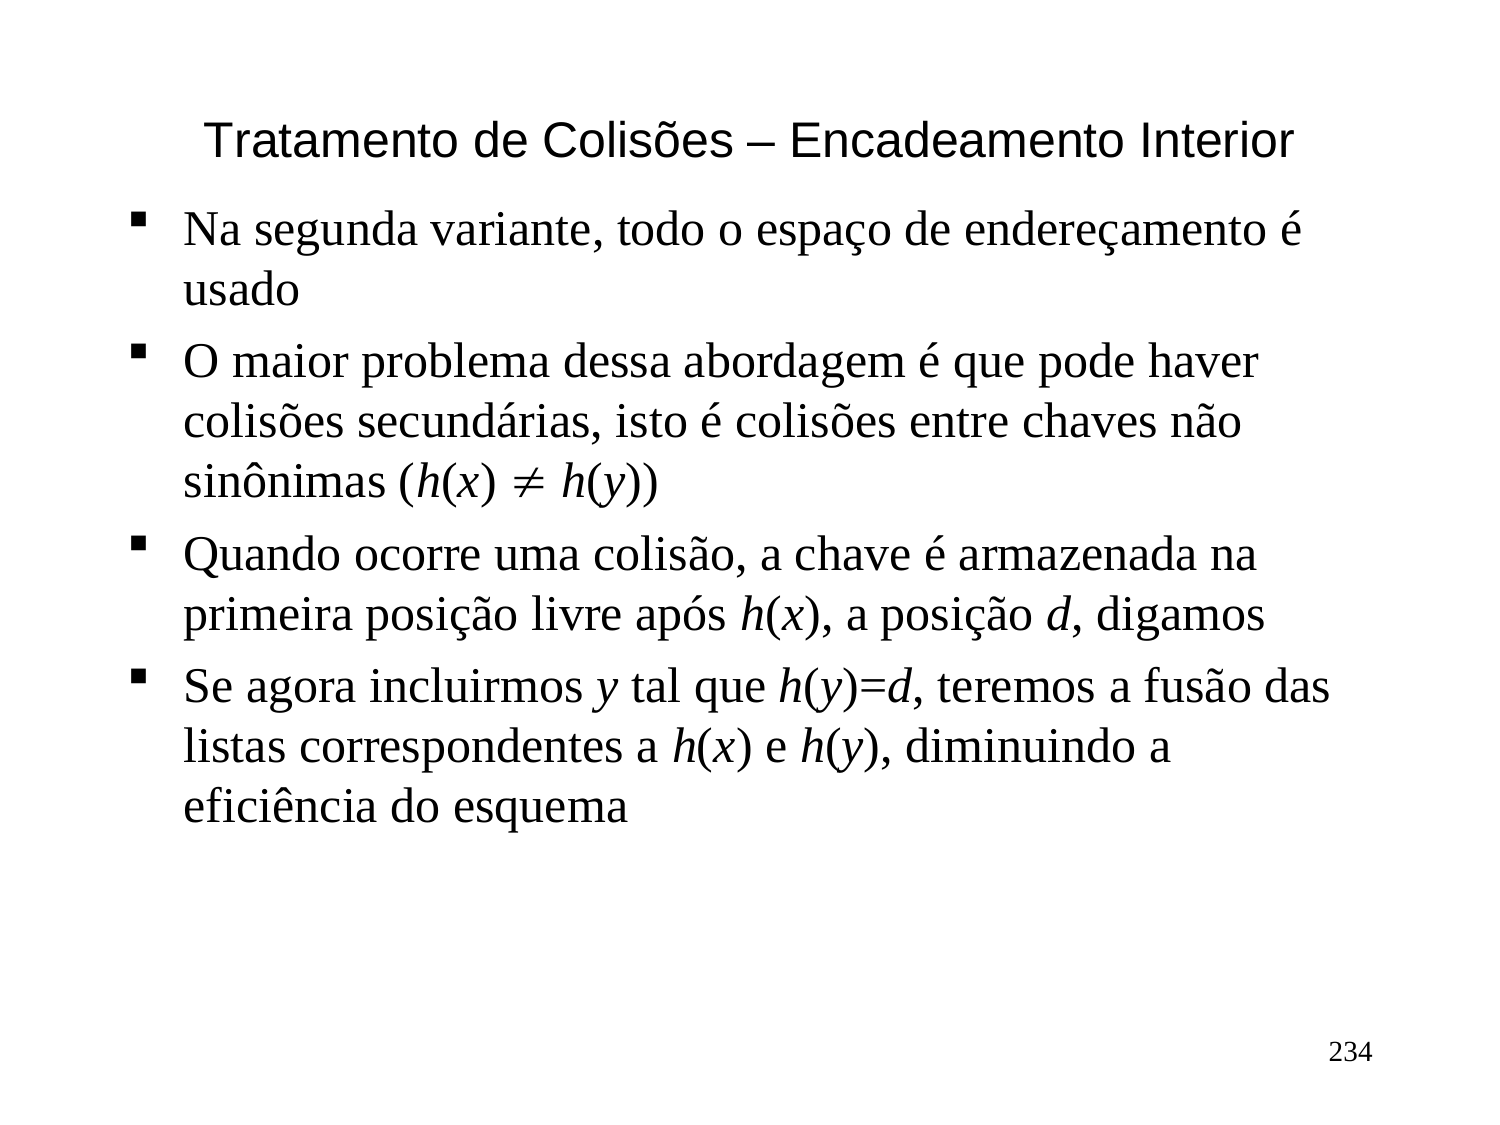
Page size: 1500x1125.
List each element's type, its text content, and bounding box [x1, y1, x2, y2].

title Tratamento de Colisões – Encadeamento Interior [112, 99, 1388, 175]
list Na segunda variante, todo o espaço de endereçamento é usado O maior problema dessa abordagem é que pode haver colisões secundárias, isto é colisões entre chaves não sinônimas (h(x)  h(y)) Quando ocorre uma colisão, a chave é armazenada na primeira posição livre após h(x), a posição d, digamos Se agora incluirmos y tal que h(y)=d, teremos a fusão das listas correspondentes a h(x) e h(y), diminuindo a eficiência do esquema [112, 187, 1388, 1088]
